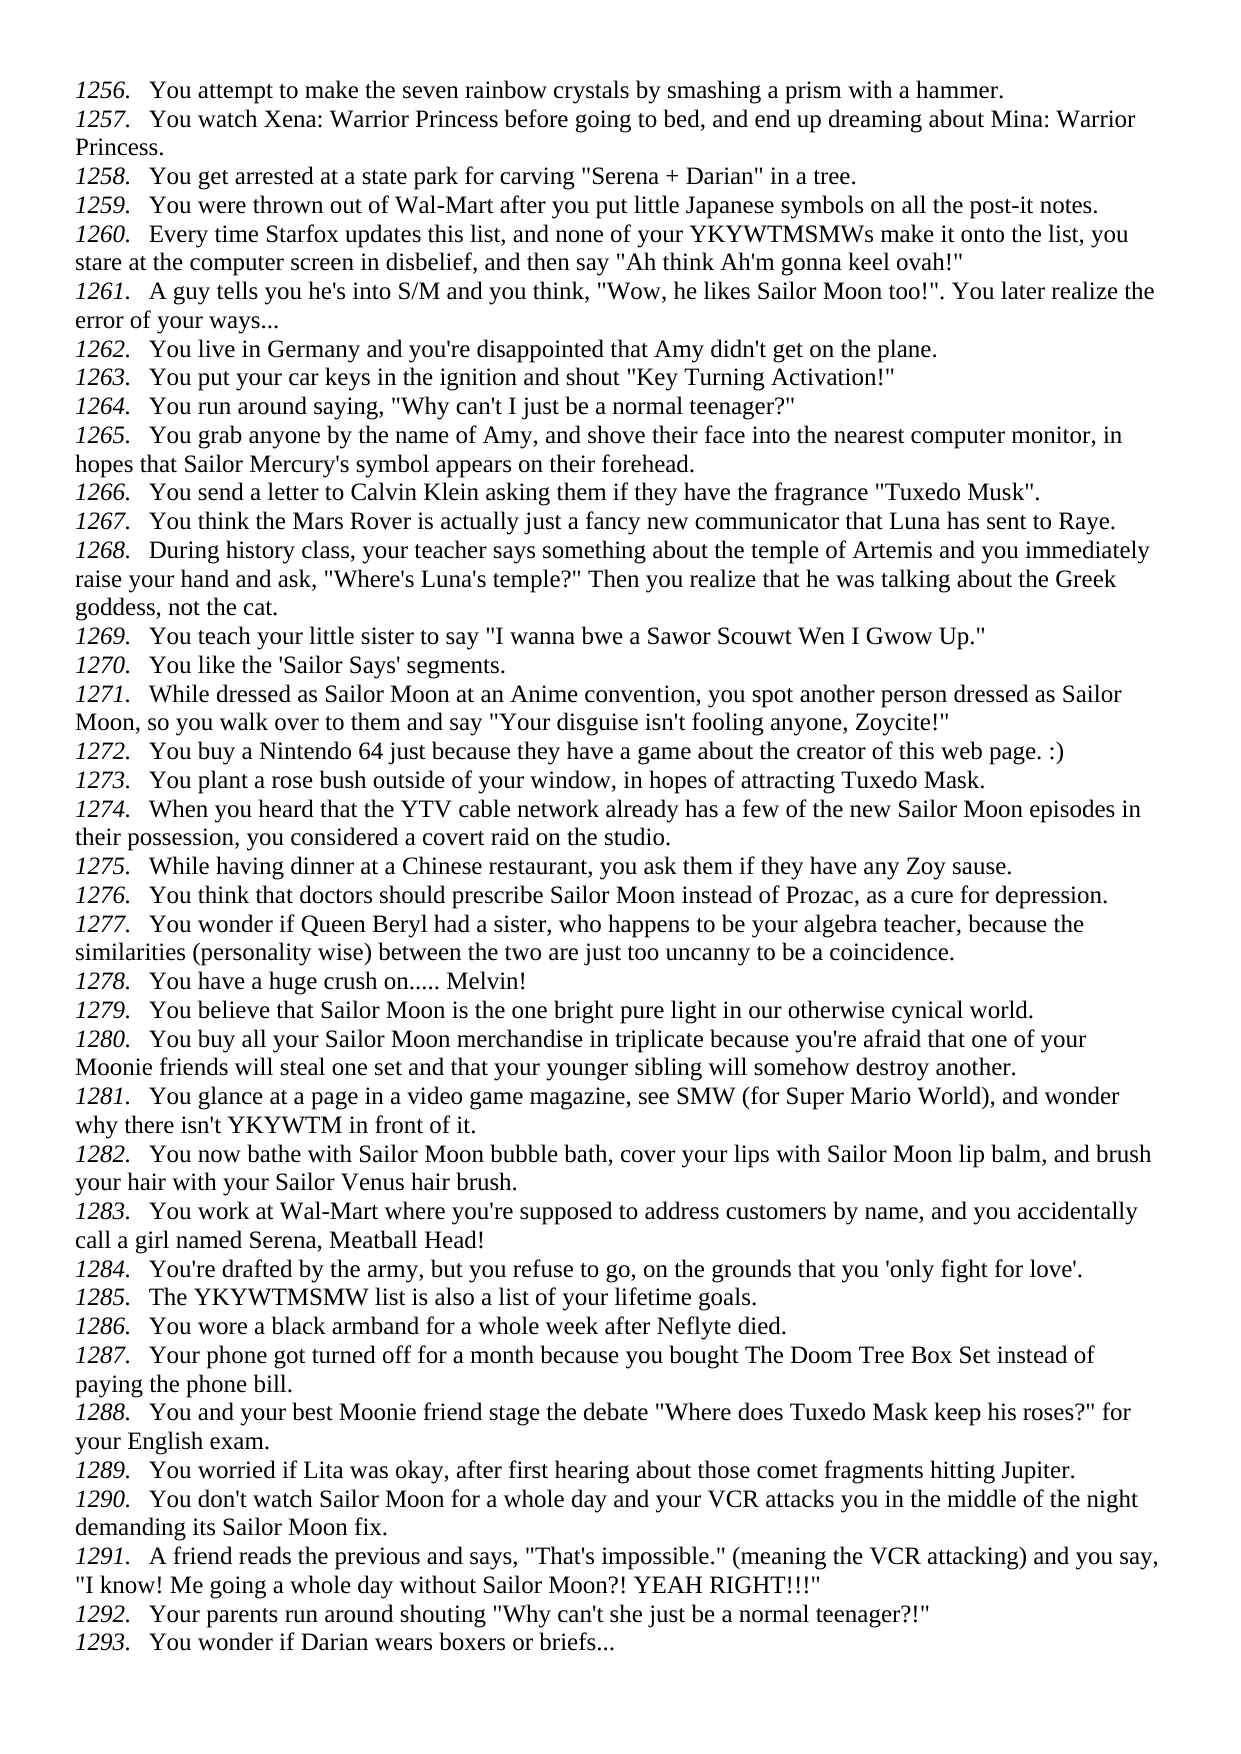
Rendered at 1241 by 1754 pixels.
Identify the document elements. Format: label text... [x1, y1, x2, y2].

list A friend reads the previous and says, "That's impossible." (meaning the VCR attacking) and you say, "I know! Me going a whole day without Sailor Moon?! YEAH RIGHT!!!" [75, 1541, 1165, 1599]
list You teach your little sister to say "I wanna bwe a Sawor Scouwt Wen I Gwow Up." [75, 621, 1165, 650]
list You buy all your Sailor Moon merchandise in triplicate because you're afraid that one of your Moonie friends will steal one set and that your younger sibling will somehow destroy another. [75, 1024, 1165, 1081]
list You believe that Sailor Moon is the one bright pure light in our otherwise cynical world. [75, 995, 1165, 1024]
list You watch Xena: Warrior Princess before going to bed, and end up dreaming about Mina: Warrior Princess. [75, 104, 1165, 161]
list When you heard that the YTV cable network already has a few of the new Sailor Moon episodes in their possession, you considered a covert raid on the studio. [75, 794, 1165, 851]
list You glance at a page in a video game magazine, see SMW (for Super Mario World), and wonder why there isn't YKYWTM in front of it. [75, 1081, 1165, 1139]
list You wonder if Darian wears boxers or briefs... [75, 1627, 1165, 1656]
list You now bathe with Sailor Moon bubble bath, cover your lips with Sailor Moon lip balm, and brush your hair with your Sailor Venus hair brush. [75, 1139, 1165, 1196]
list While dressed as Sailor Moon at an Anime convention, you spot another person dressed as Sailor Moon, so you walk over to them and say "Your disguise isn't fooling anyone, Zoycite!" [75, 679, 1165, 736]
list You don't watch Sailor Moon for a whole day and your VCR attacks you in the middle of the night demanding its Sailor Moon fix. [75, 1484, 1165, 1541]
list You grab anyone by the name of Amy, and shove their face into the nearest computer monitor, in hopes that Sailor Mercury's symbol appears on their forehead. [75, 420, 1165, 477]
list You get arrested at a state park for carving "Serena + Darian" in a tree. [75, 161, 1165, 190]
list You buy a Nintendo 64 just because they have a game about the creator of this web page. :) [75, 736, 1165, 765]
list You like the 'Sailor Says' segments. [75, 650, 1165, 679]
list Your phone got turned off for a month because you bought The Doom Tree Box Set instead of paying the phone bill. [75, 1340, 1165, 1397]
list During history class, your teacher says something about the temple of Artemis and you immediately raise your hand and ask, "Where's Luna's temple?" Then you realize that he was talking about the Greek goddess, not the cat. [75, 535, 1165, 621]
list You have a huge crush on..... Melvin! [75, 966, 1165, 995]
list You run around saying, "Why can't I just be a normal teenager?" [75, 391, 1165, 420]
list You wore a black armband for a whole week after Neflyte died. [75, 1311, 1165, 1340]
list You send a letter to Calvin Klein asking them if they have the fragrance "Tuxedo Musk". [75, 477, 1165, 506]
list You plant a rose bush outside of your window, in hopes of attracting Tuxedo Mask. [75, 765, 1165, 794]
list You were thrown out of Wal-Mart after you put little Japanese symbols on all the post-it notes. [75, 190, 1165, 219]
list A guy tells you he's into S/M and you think, "Wow, he likes Sailor Moon too!". You later realize the error of your ways... [75, 276, 1165, 334]
list You think that doctors should prescribe Sailor Moon instead of Prozac, as a cure for depression. [75, 880, 1165, 909]
list You think the Mars Rover is actually just a fancy new communicator that Luna has sent to Raye. [75, 506, 1165, 535]
list The YKYWTMSMW list is also a list of your lifetime goals. [75, 1282, 1165, 1311]
list You wonder if Queen Beryl had a sister, who happens to be your algebra teacher, because the similarities (personality wise) between the two are just too uncanny to be a coincidence. [75, 909, 1165, 966]
list You work at Wal-Mart where you're supposed to address customers by name, and you accidentally call a girl named Serena, Meatball Head! [75, 1196, 1165, 1254]
list You worried if Lita was okay, after first hearing about those comet fragments hitting Jupiter. [75, 1455, 1165, 1484]
list Every time Starfox updates this list, and none of your YKYWTMSMWs make it onto the list, you stare at the computer screen in disbelief, and then say "Ah think Ah'm gonna keel ovah!" [75, 219, 1165, 276]
list Your parents run around shouting "Why can't she just be a normal teenager?!" [75, 1599, 1165, 1627]
list You attempt to make the seven rainbow crystals by smashing a prism with a hammer. [75, 75, 1165, 104]
list While having dinner at a Chinese restaurant, you ask them if they have any Zoy sause. [75, 851, 1165, 880]
list You and your best Moonie friend stage the debate "Where does Tuxedo Mask keep his roses?" for your English exam. [75, 1397, 1165, 1455]
list You're drafted by the army, but you refuse to go, on the grounds that you 'only fight for love'. [75, 1254, 1165, 1282]
list You put your car keys in the ignition and shout "Key Turning Activation!" [75, 362, 1165, 391]
list You live in Germany and you're disappointed that Amy didn't get on the plane. [75, 334, 1165, 362]
